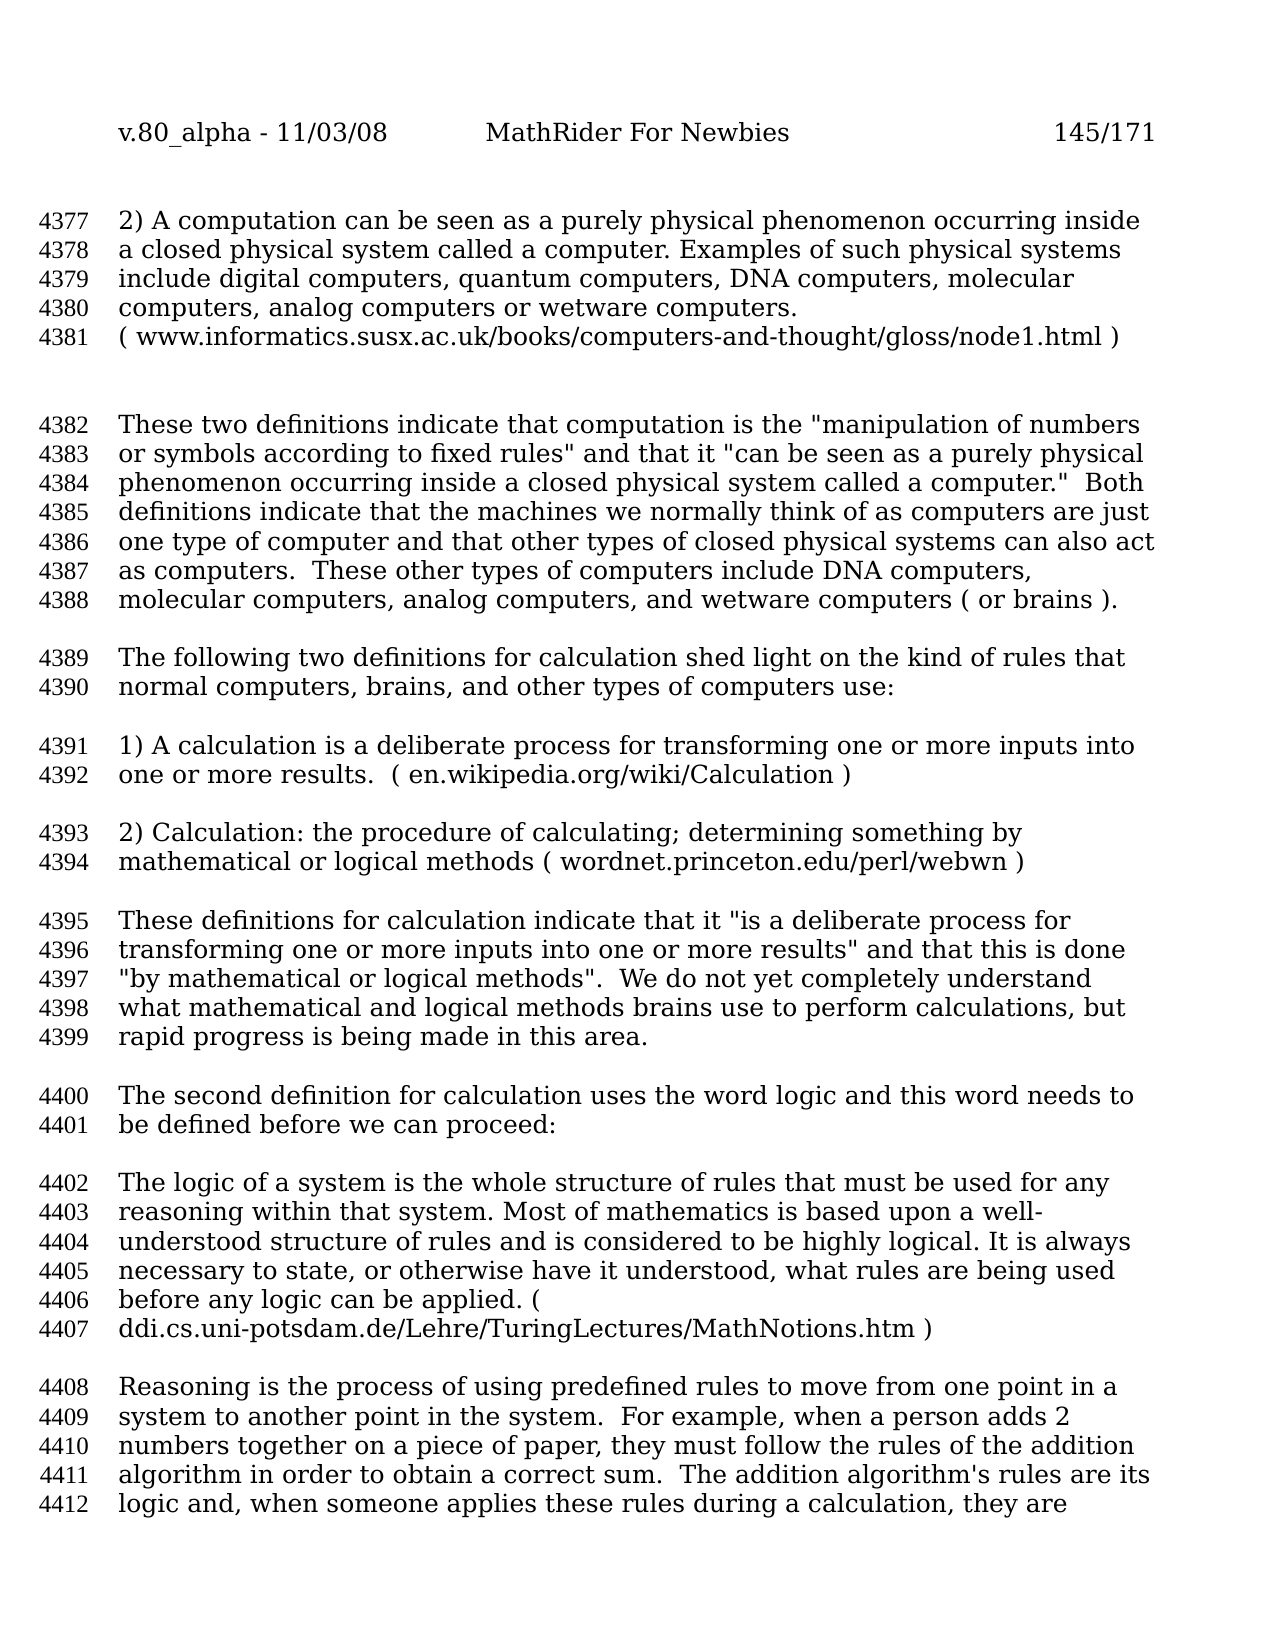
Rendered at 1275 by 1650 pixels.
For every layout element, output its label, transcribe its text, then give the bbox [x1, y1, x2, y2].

text The second definition for calculation uses the word logic and this word needs to be defined before we can proceed: [118, 1081, 1157, 1139]
text The following two definitions for calculation shed light on the kind of rules that normal computers, brains, and other types of computers use: [118, 643, 1157, 702]
text The logic of a system is the whole structure of rules that must be used for any reasoning within that system. Most of mathematics is based upon a well-understood structure of rules and is considered to be highly logical. It is always necessary to state, or otherwise have it understood, what rules are being used before any logic can be applied. ( ddi.cs.uni-potsdam.de/Lehre/TuringLectures/MathNotions.htm ) [118, 1168, 1157, 1343]
text These two definitions indicate that computation is the "manipulation of numbers or symbols according to fixed rules" and that it "can be seen as a purely physical phenomenon occurring inside a closed physical system called a computer." Both definitions indicate that the machines we normally think of as computers are just one type of computer and that other types of closed physical systems can also act as computers. These other types of computers include DNA computers, molecular computers, analog computers, and wetware computers ( or brains ). [118, 410, 1157, 614]
text 2) Calculation: the procedure of calculating; determining something by mathematical or logical methods ( wordnet.princeton.edu/perl/webwn ) [118, 818, 1157, 877]
text 1) A calculation is a deliberate process for transforming one or more inputs into one or more results. ( en.wikipedia.org/wiki/Calculation ) [118, 731, 1157, 789]
text Reasoning is the process of using predefined rules to move from one point in a system to another point in the system. For example, when a person adds 2 numbers together on a piece of paper, they must follow the rules of the addition algorithm in order to obtain a correct sum. The addition algorithm's rules are its logic and, when someone applies these rules during a calculation, they are [118, 1373, 1157, 1518]
text These definitions for calculation indicate that it "is a deliberate process for transforming one or more inputs into one or more results" and that this is done "by mathematical or logical methods". We do not yet completely understand what mathematical and logical methods brains use to perform calculations, but rapid progress is being made in this area. [118, 906, 1157, 1052]
text 2) A computation can be seen as a purely physical phenomenon occurring inside a closed physical system called a computer. Examples of such physical systems include digital computers, quantum computers, DNA computers, molecular computers, analog computers or wetware computers. ( www.informatics.susx.ac.uk/books/computers-and-thought/gloss/node1.html ) [118, 206, 1157, 352]
